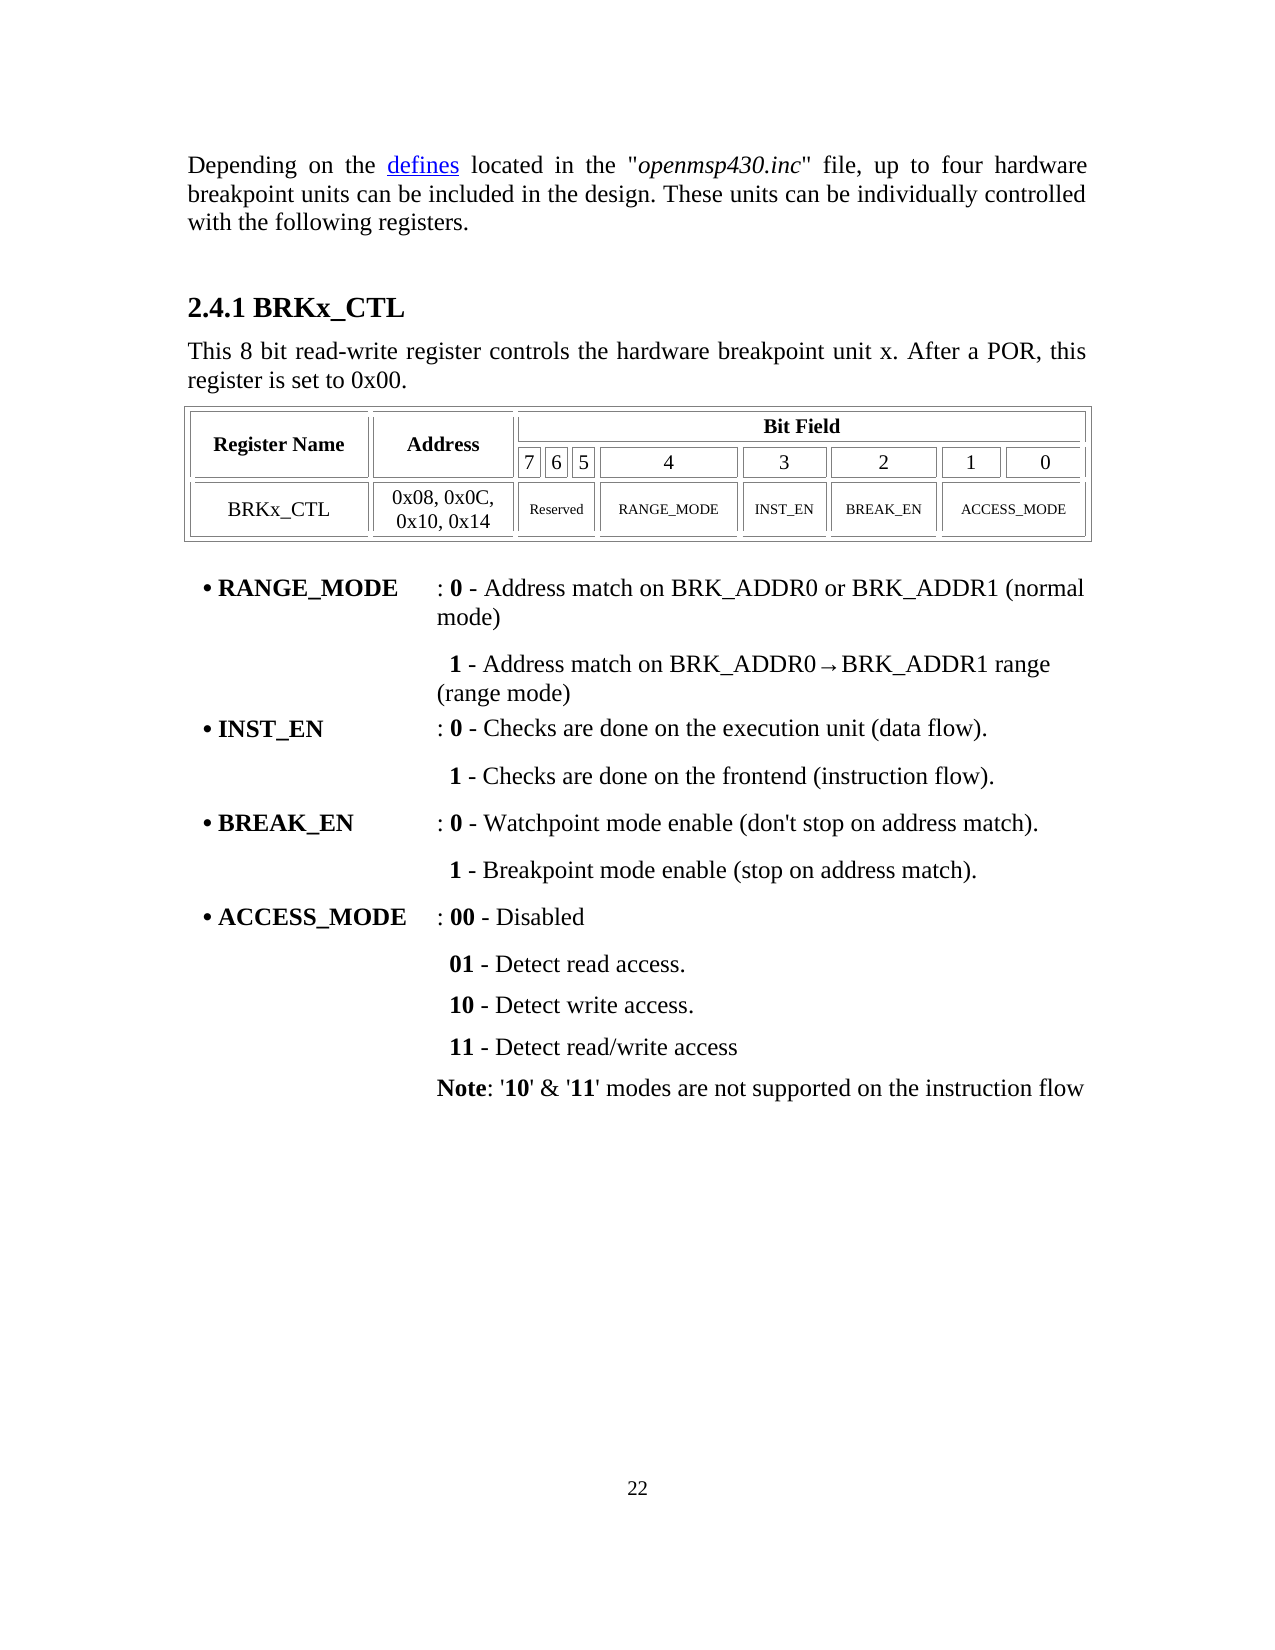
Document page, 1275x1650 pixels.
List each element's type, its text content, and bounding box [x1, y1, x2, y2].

table_cell 3 [740, 442, 828, 477]
table_cell : 00 - Disabled [434, 899, 1088, 946]
text 2.4.1 BRKx_CTL [187, 290, 1088, 323]
table_cell [187, 646, 200, 711]
table_cell • ACCESS_MODE [200, 899, 434, 946]
table_cell 01 - Detect read access. 10 - Detect write access. 11 - Detect read/write access Note: '10' & '11' modes are not supported on the instruction flow [434, 946, 1088, 1117]
table_cell [187, 758, 200, 805]
table_cell ACCESS_MODE [939, 477, 1088, 536]
table_cell [200, 646, 434, 711]
table_cell 4 [597, 442, 740, 477]
table_cell : 0 - Checks are done on the execution unit (data flow). [434, 711, 1088, 758]
table_header Address [370, 407, 516, 477]
table_cell RANGE_MODE [597, 477, 740, 536]
table_cell 1 - Breakpoint mode enable (stop on address match). [434, 852, 1088, 899]
table_cell 6 [543, 442, 570, 477]
table_cell [187, 946, 200, 1117]
table_header Bit Field [516, 407, 1088, 441]
table_cell [187, 805, 200, 852]
table_cell • BREAK_EN [200, 805, 434, 852]
table_cell [200, 758, 434, 805]
table_cell • INST_EN [200, 711, 434, 758]
table_cell 0 [1003, 441, 1088, 477]
table_cell [187, 711, 200, 758]
table_cell 1 - Checks are done on the frontend (instruction flow). [434, 758, 1088, 805]
table_header • RANGE_MODE [200, 570, 434, 646]
table_cell [200, 946, 434, 1117]
table_cell [187, 899, 200, 946]
text This 8 bit read-write register controls the hardware breakpoint unit x. After a POR, this register is set to 0x00. [187, 336, 1088, 393]
table_cell INST_EN [740, 477, 828, 536]
table_cell BRKx_CTL [187, 477, 370, 536]
text Depending on the defines located in the "openmsp430.inc" file, up to four hardware breakpoint units can be included in the design. These units can be individually controlled with the following registers. [187, 150, 1088, 236]
table_cell BREAK_EN [828, 477, 939, 536]
table_header [187, 570, 200, 646]
table_cell 5 [570, 442, 597, 477]
table_cell [187, 852, 200, 899]
table_cell 1 [939, 442, 1003, 477]
table_header Register Name [187, 407, 370, 477]
table_cell 7 [516, 441, 543, 477]
table_cell 2 [828, 442, 939, 477]
table_cell 0x08, 0x0C, 0x10, 0x14 [370, 477, 516, 536]
table_cell 1 - Address match on BRK_ADDR0→BRK_ADDR1 range (range mode) [434, 646, 1088, 711]
table_cell : 0 - Watchpoint mode enable (don't stop on address match). [434, 805, 1088, 852]
table_cell Reserved [516, 477, 597, 536]
table_header : 0 - Address match on BRK_ADDR0 or BRK_ADDR1 (normal mode) [434, 570, 1088, 646]
table_cell [200, 852, 434, 899]
